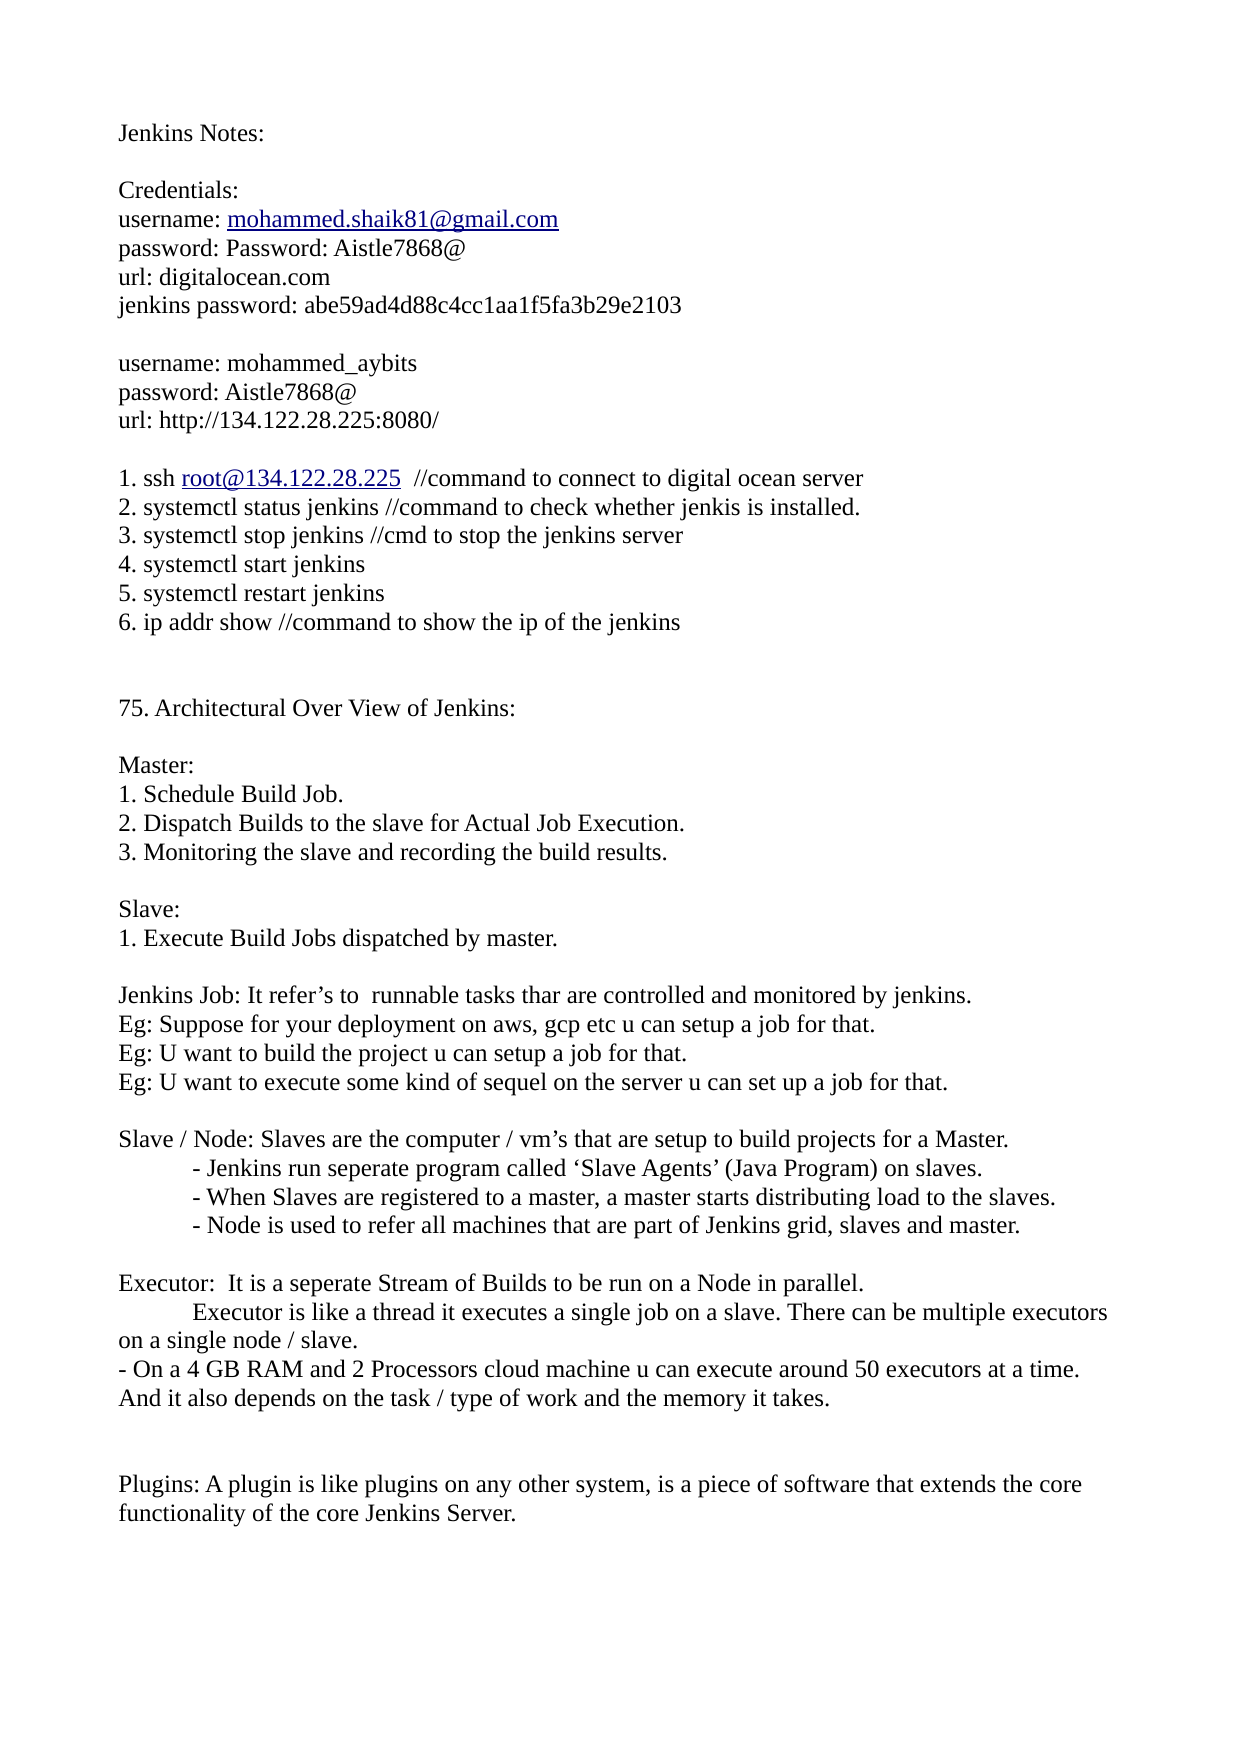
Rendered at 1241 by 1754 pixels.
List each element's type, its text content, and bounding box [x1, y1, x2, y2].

text - On a 4 GB RAM and 2 Processors cloud machine u can execute around 50 executors at a time. And it also depends on the task / type of work and the memory it takes. [118, 1354, 1122, 1412]
text username: mohammed.shaik81@gmail.com [118, 204, 1122, 233]
text Jenkins Notes: [118, 118, 1122, 147]
text 3. systemctl stop jenkins //cmd to stop the jenkins server [118, 521, 1122, 549]
text password: Password: Aistle7868@ [118, 233, 1122, 262]
text Executor is like a thread it executes a single job on a slave. There can be multiple executors on a single node / slave. [118, 1297, 1122, 1354]
text 6. ip addr show //command to show the ip of the jenkins [118, 607, 1122, 636]
text Eg: U want to build the project u can setup a job for that. [118, 1038, 1122, 1067]
text Executor: It is a seperate Stream of Builds to be run on a Node in parallel. [118, 1268, 1122, 1297]
text 4. systemctl start jenkins [118, 549, 1122, 578]
text - When Slaves are registered to a master, a master starts distributing load to the slaves. [118, 1182, 1122, 1211]
text Plugins: A plugin is like plugins on any other system, is a piece of software that extends the core functionality of the core Jenkins Server. [118, 1469, 1122, 1527]
text Credentials: [118, 176, 1122, 204]
text Slave / Node: Slaves are the computer / vm’s that are setup to build projects for a Master. [118, 1124, 1122, 1153]
text Eg: U want to execute some kind of sequel on the server u can set up a job for that. [118, 1067, 1122, 1096]
text - Jenkins run seperate program called ‘Slave Agents’ (Java Program) on slaves. [118, 1153, 1122, 1182]
text 3. Monitoring the slave and recording the build results. [118, 837, 1122, 866]
text 1. ssh root@134.122.28.225 //command to connect to digital ocean server [118, 463, 1122, 492]
text - Node is used to refer all machines that are part of Jenkins grid, slaves and master. [118, 1211, 1122, 1239]
text Master: [118, 751, 1122, 779]
text 1. Schedule Build Job. [118, 779, 1122, 808]
text Slave: [118, 894, 1122, 923]
text password: Aistle7868@ [118, 377, 1122, 406]
text 2. systemctl status jenkins //command to check whether jenkis is installed. [118, 492, 1122, 521]
text jenkins password: abe59ad4d88c4cc1aa1f5fa3b29e2103 [118, 291, 1122, 319]
text 5. systemctl restart jenkins [118, 578, 1122, 607]
text username: mohammed_aybits [118, 348, 1122, 377]
text 1. Execute Build Jobs dispatched by master. [118, 923, 1122, 952]
text url: http://134.122.28.225:8080/ [118, 406, 1122, 434]
text 2. Dispatch Builds to the slave for Actual Job Execution. [118, 808, 1122, 837]
text Jenkins Job: It refer’s to runnable tasks thar are controlled and monitored by jenkins. [118, 981, 1122, 1009]
text 75. Architectural Over View of Jenkins: [118, 693, 1122, 722]
text url: digitalocean.com [118, 262, 1122, 291]
text Eg: Suppose for your deployment on aws, gcp etc u can setup a job for that. [118, 1009, 1122, 1038]
